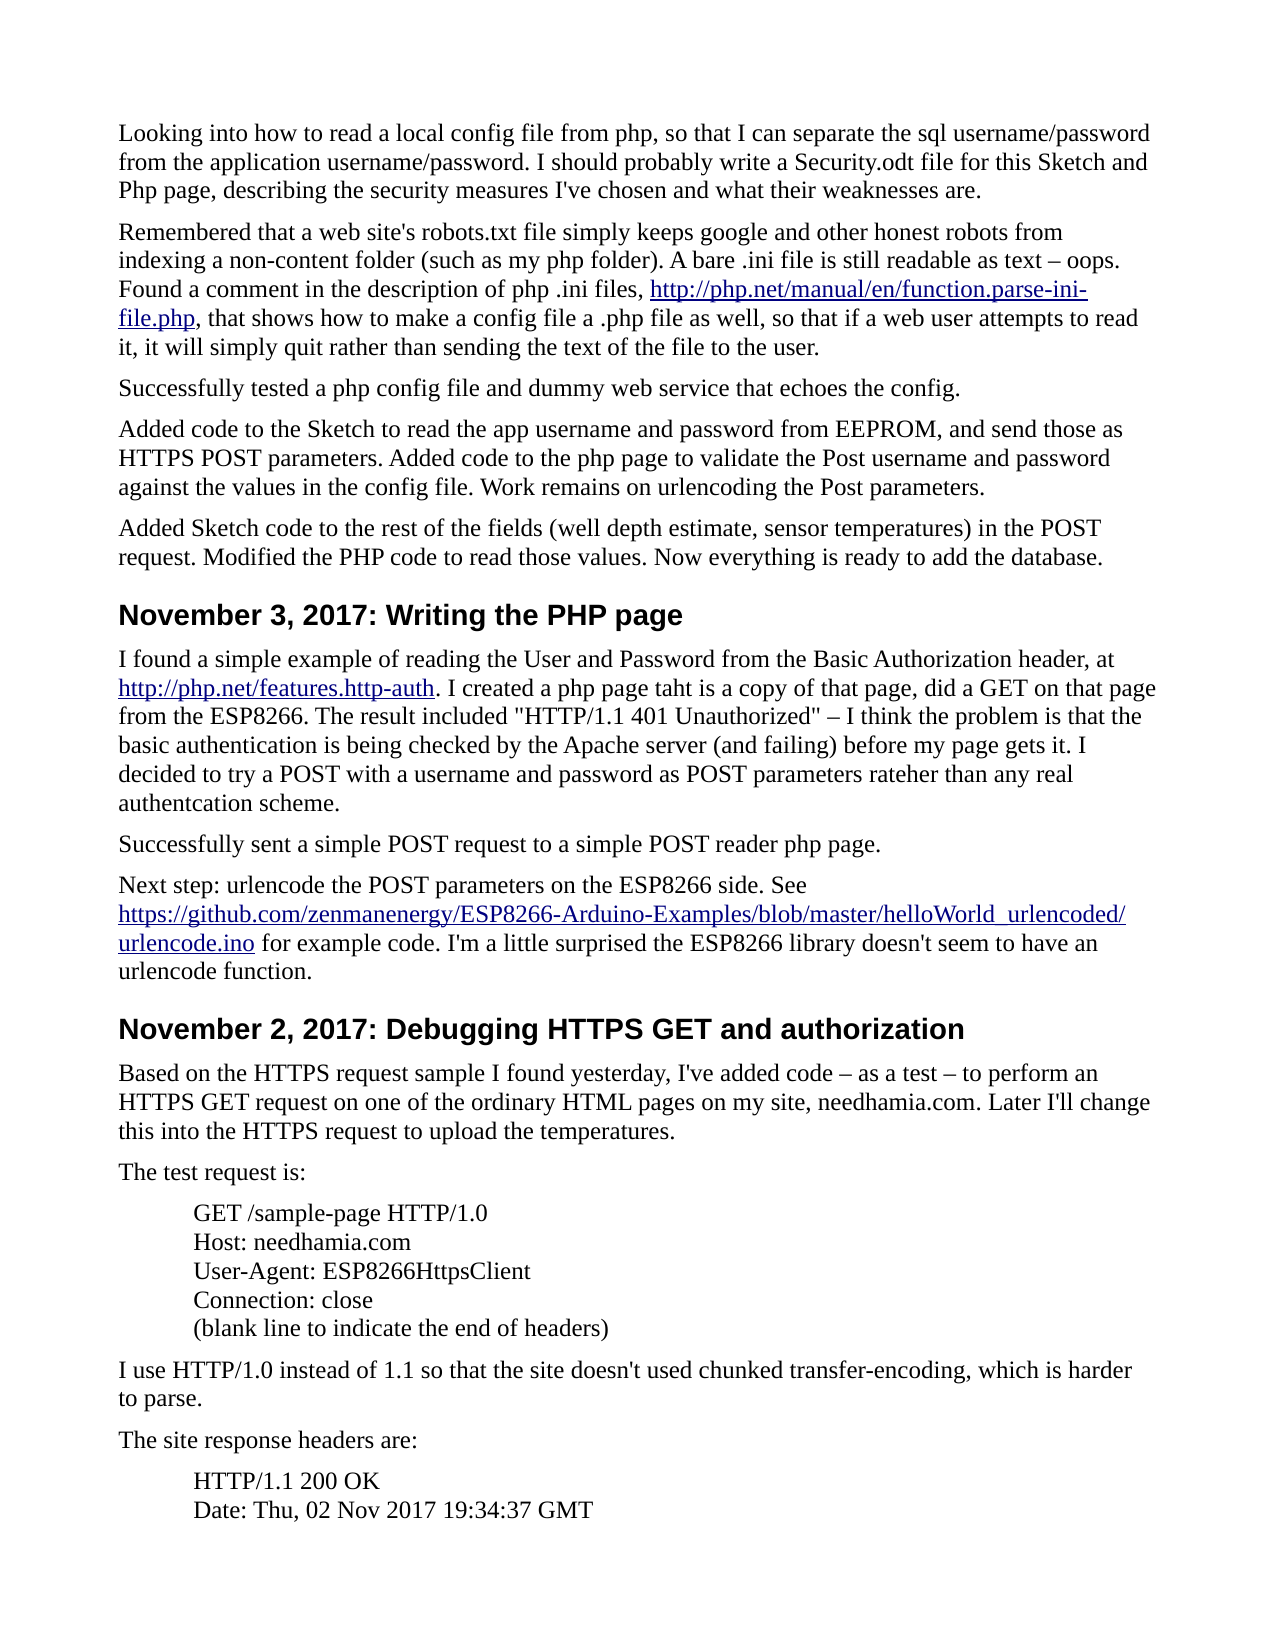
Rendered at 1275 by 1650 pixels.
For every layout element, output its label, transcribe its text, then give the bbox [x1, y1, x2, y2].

text Added code to the Sketch to read the app username and password from EEPROM, and send those as HTTPS POST parameters. Added code to the php page to validate the Post username and password against the values in the config file. Work remains on urlencoding the Post parameters. [118, 414, 1157, 501]
text Based on the HTTPS request sample I found yesterday, I've added code – as a test – to perform an HTTPS GET request on one of the ordinary HTML pages on my site, needhamia.com. Later I'll change this into the HTTPS request to upload the temperatures. [118, 1058, 1157, 1145]
text HTTP/1.1 200 OK Date: Thu, 02 Nov 2017 19:34:37 GMT [118, 1466, 1157, 1523]
text GET /sample-page HTTP/1.0 Host: needhamia.com User-Agent: ESP8266HttpsClient Connection: close (blank line to indicate the end of headers) [118, 1198, 1157, 1342]
text The test request is: [118, 1157, 1157, 1186]
text The site response headers are: [118, 1425, 1157, 1453]
text Successfully sent a simple POST request to a simple POST reader php page. [118, 829, 1157, 858]
text Remembered that a web site's robots.txt file simply keeps google and other honest robots from indexing a non-content folder (such as my php folder). A bare .ini file is still readable as text – oops. Found a comment in the description of php .ini files, http://php.net/manual/en/function.parse-ini-file.php, that shows how to make a config file a .php file as well, so that if a web user attempts to read it, it will simply quit rather than sending the text of the file to the user. [118, 217, 1157, 361]
text Added Sketch code to the rest of the fields (well depth estimate, sensor temperatures) in the POST request. Modified the PHP code to read those values. Now everything is ready to add the database. [118, 513, 1157, 571]
text Looking into how to read a local config file from php, so that I can separate the sql username/password from the application username/password. I should probably write a Security.odt file for this Sketch and Php page, describing the security measures I've chosen and what their weaknesses are. [118, 118, 1157, 204]
subtitle November 3, 2017: Writing the PHP page [118, 598, 1157, 631]
subtitle November 2, 2017: Debugging HTTPS GET and authorization [118, 1012, 1157, 1046]
text Successfully tested a php config file and dummy web service that echoes the config. [118, 373, 1157, 402]
text I use HTTP/1.0 instead of 1.1 so that the site doesn't used chunked transfer-encoding, which is harder to parse. [118, 1355, 1157, 1412]
text Next step: urlencode the POST parameters on the ESP8266 side. See https://github.com/zenmanenergy/ESP8266-Arduino-Examples/blob/master/helloWorld_urlencoded/urlencode.ino for example code. I'm a little surprised the ESP8266 library doesn't seem to have an urlencode function. [118, 870, 1157, 985]
text I found a simple example of reading the User and Password from the Basic Authorization header, at http://php.net/features.http-auth. I created a php page taht is a copy of that page, did a GET on that page from the ESP8266. The result included "HTTP/1.1 401 Unauthorized" – I think the problem is that the basic authentication is being checked by the Apache server (and failing) before my page gets it. I decided to try a POST with a username and password as POST parameters rateher than any real authentcation scheme. [118, 644, 1157, 816]
